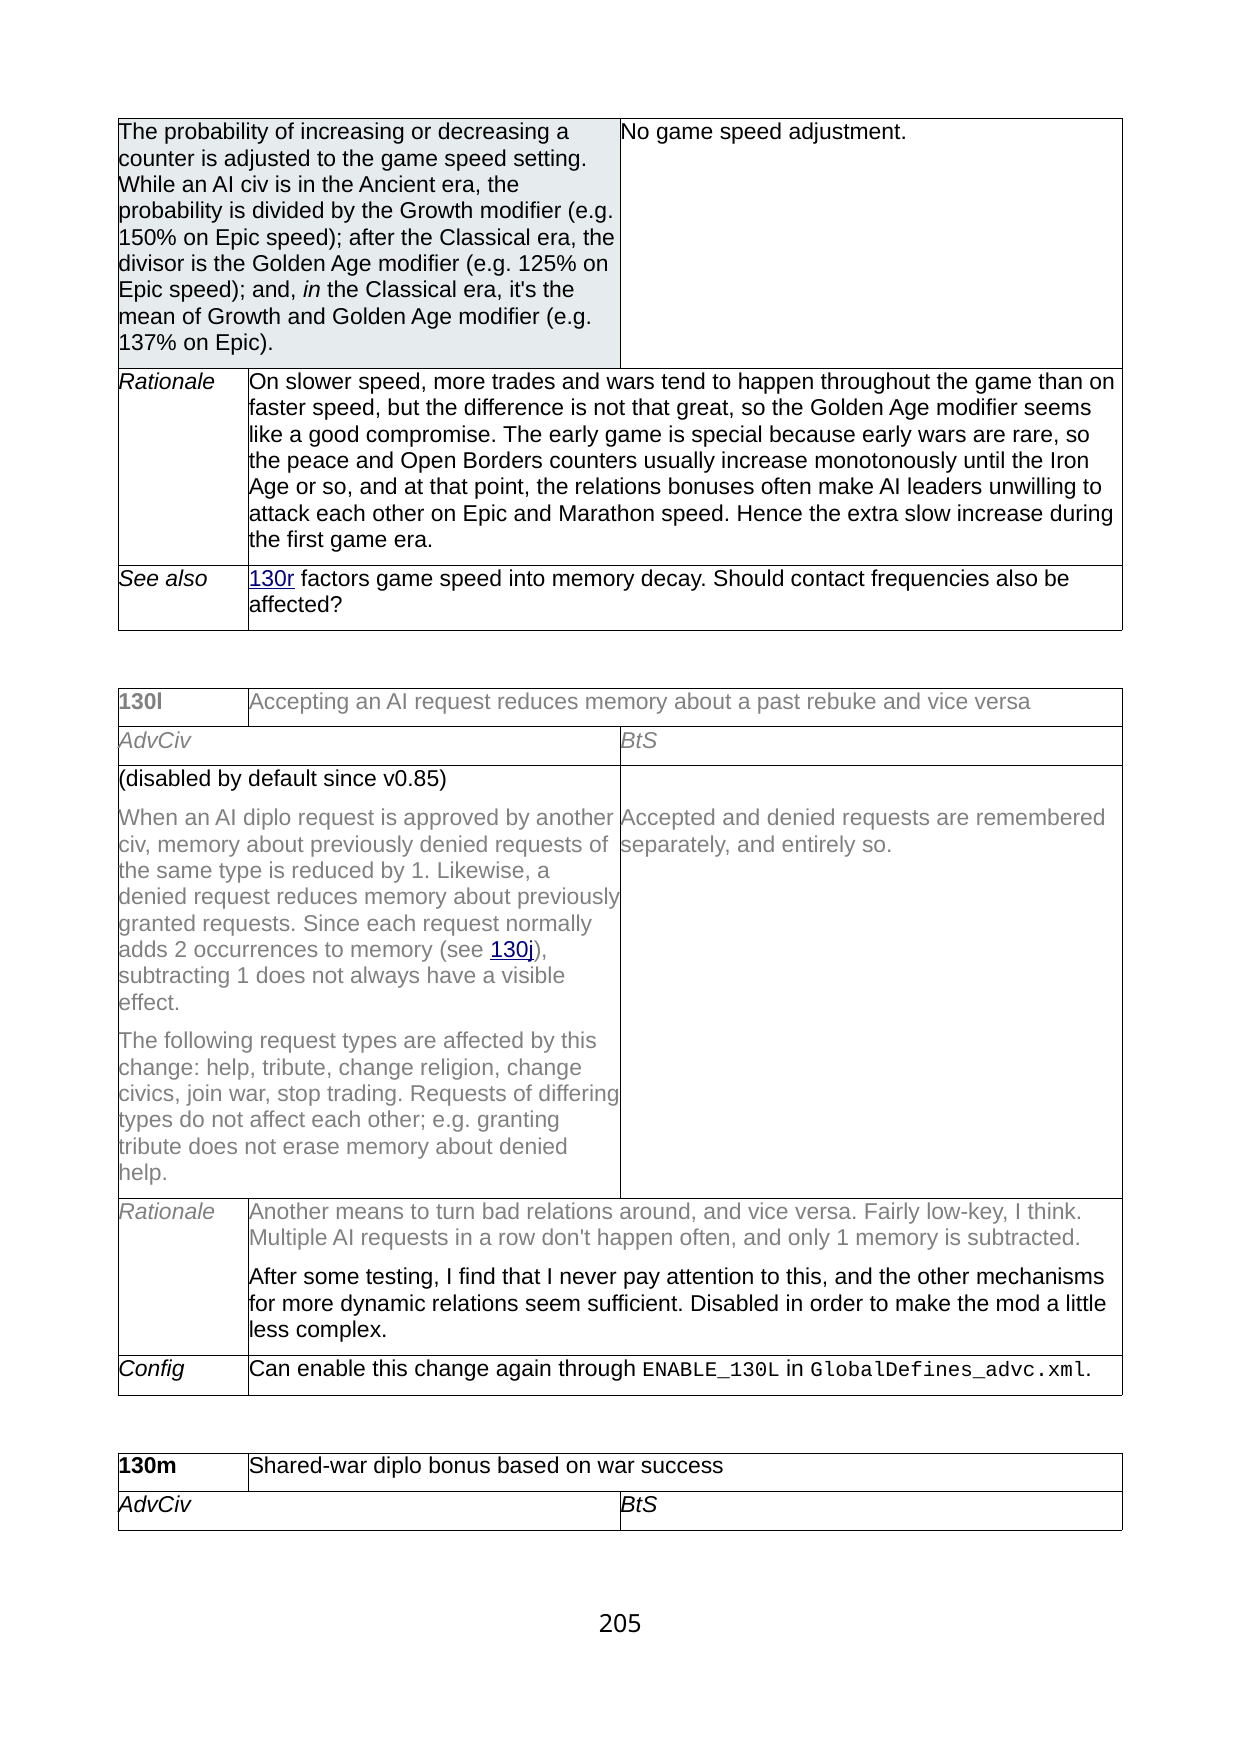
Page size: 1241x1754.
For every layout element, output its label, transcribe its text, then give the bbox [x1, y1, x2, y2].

table_cell The probability of increasing or decreasing a counter is adjusted to the game speed setting. While an AI civ is in the Ancient era, the probability is divided by the Growth modifier (e.g. 150% on Epic speed); after the Classical era, the divisor is the Golden Age modifier (e.g. 125% on Epic speed); and, in the Classical era, it's the mean of Growth and Golden Age modifier (e.g. 137% on Epic). [119, 119, 620, 368]
table_cell BtS [621, 727, 1122, 765]
table_cell BtS [621, 1492, 1122, 1530]
table_cell See also [119, 566, 248, 630]
table_cell No game speed adjustment. [621, 119, 1122, 368]
table_cell Rationale [119, 1199, 248, 1354]
table_header Shared-war diplo bonus based on war success [249, 1454, 1122, 1491]
table_cell AdvCiv [119, 727, 620, 765]
table_cell On slower speed, more trades and wars tend to happen throughout the game than on faster speed, but the difference is not that great, so the Golden Age modifier seems like a good compromise. The early game is special because early wars are rare, so the peace and Open Borders counters usually increase monotonously until the Iron Age or so, and at that point, the relations bonuses often make AI leaders unwilling to attack each other on Epic and Marathon speed. Hence the extra slow increase during the first game era. [249, 369, 1122, 565]
table_cell Config [119, 1356, 248, 1395]
table_header 130m [119, 1454, 248, 1491]
table_header Accepting an AI request reduces memory about a past rebuke and vice versa [249, 689, 1122, 726]
table_header 130l [119, 689, 248, 726]
table_cell Another means to turn bad relations around, and vice versa. Fairly low-key, I think. Multiple AI requests in a row don't happen often, and only 1 memory is subtracted. After some testing, I find that I never pay attention to this, and the other mechanisms for more dynamic relations seem sufficient. Disabled in order to make the mod a little less complex. [249, 1199, 1122, 1354]
table_cell Can enable this change again through ENABLE_130L in GlobalDefines_advc.xml. [249, 1356, 1122, 1395]
table_cell Accepted and denied requests are remembered separately, and entirely so. [621, 766, 1122, 1198]
table_cell 130r factors game speed into memory decay. Should contact frequencies also be affected? [249, 566, 1122, 630]
table_cell (disabled by default since v0.85) When an AI diplo request is approved by another civ, memory about previously denied requests of the same type is reduced by 1. Likewise, a denied request reduces memory about previously granted requests. Since each request normally adds 2 occurrences to memory (see 130j), subtracting 1 does not always have a visible effect. The following request types are affected by this change: help, tribute, change religion, change civics, join war, stop trading. Requests of differing types do not affect each other; e.g. granting tribute does not erase memory about denied help. [119, 766, 620, 1198]
table_cell AdvCiv [119, 1492, 620, 1530]
table_cell Rationale [119, 369, 248, 565]
